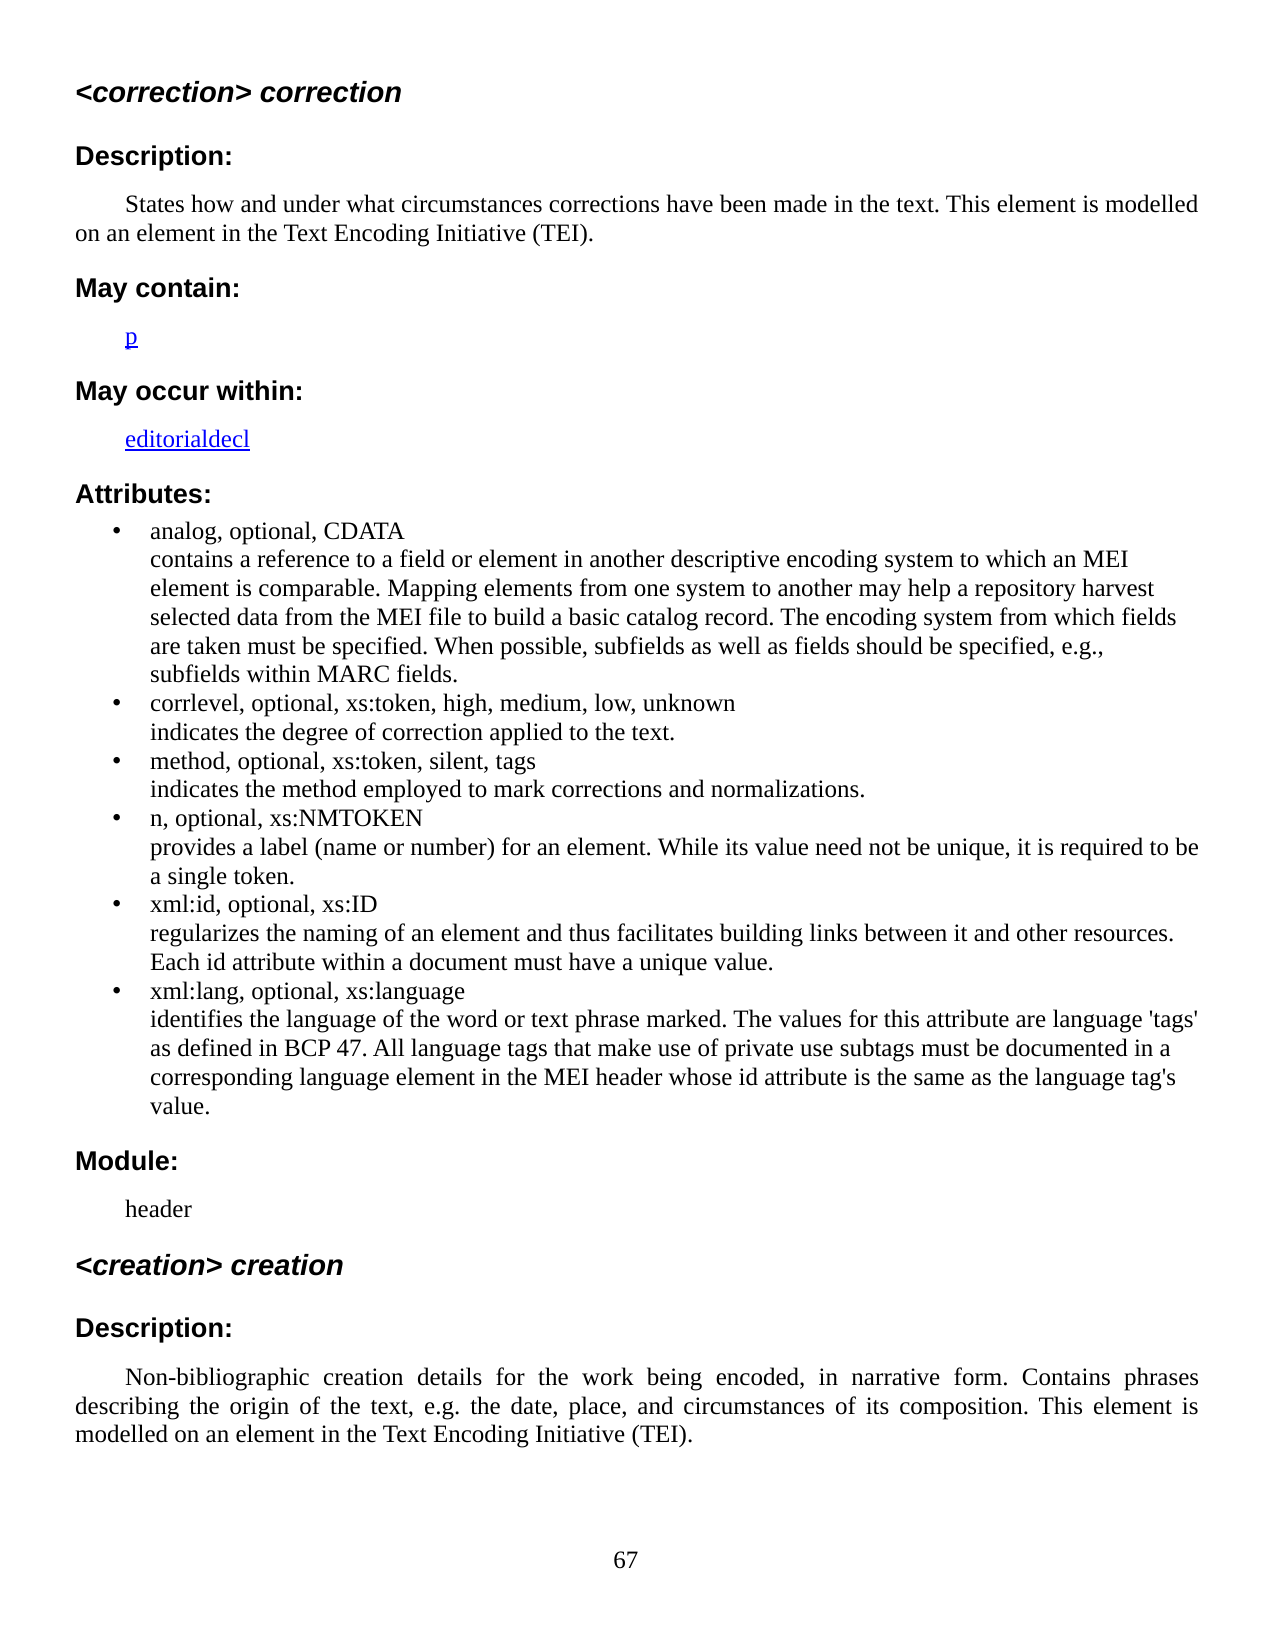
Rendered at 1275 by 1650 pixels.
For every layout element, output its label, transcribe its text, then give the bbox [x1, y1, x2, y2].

subtitle May contain: [75, 272, 1200, 303]
list corrlevel, optional, xs:token, high, medium, low, unknown indicates the degree of correction applied to the text. [112, 688, 1200, 746]
text header [75, 1194, 1200, 1223]
text States how and under what circumstances corrections have been made in the text. This element is modelled on an element in the Text Encoding Initiative (TEI). [75, 189, 1200, 247]
list xml:lang, optional, xs:language identifies the language of the word or text phrase marked. The values for this attribute are language 'tags' as defined in BCP 47. All language tags that make use of private use subtags must be documented in a corresponding language element in the MEI header whose id attribute is the same as the language tag's value. [112, 976, 1200, 1119]
subtitle Description: [75, 1312, 1200, 1344]
text editorialdecl [75, 424, 1200, 453]
list n, optional, xs:NMTOKEN provides a label (name or number) for an element. While its value need not be unique, it is required to be a single token. [112, 803, 1200, 889]
subtitle Description: [75, 140, 1200, 171]
subtitle Module: [75, 1144, 1200, 1176]
subtitle Attributes: [75, 478, 1200, 509]
subtitle May occur within: [75, 375, 1200, 406]
list method, optional, xs:token, silent, tags indicates the method employed to mark corrections and normalizations. [112, 746, 1200, 803]
list xml:id, optional, xs:ID regularizes the naming of an element and thus facilitates building links between it and other resources. Each id attribute within a document must have a unique value. [112, 889, 1200, 976]
list analog, optional, CDATA contains a reference to a field or element in another descriptive encoding system to which an MEI element is comparable. Mapping elements from one system to another may help a repository harvest selected data from the MEI file to build a basic catalog record. The encoding system from which fields are taken must be specified. When possible, subfields as well as fields should be specified, e.g., subfields within MARC fields. [112, 516, 1200, 688]
text p [75, 321, 1200, 350]
subtitle <correction> correction [75, 75, 1200, 108]
subtitle <creation> creation [75, 1248, 1200, 1281]
text Non-bibliographic creation details for the work being encoded, in narrative form. Contains phrases describing the origin of the text, e.g. the date, place, and circumstances of its composition. This element is modelled on an element in the Text Encoding Initiative (TEI). [75, 1362, 1200, 1448]
